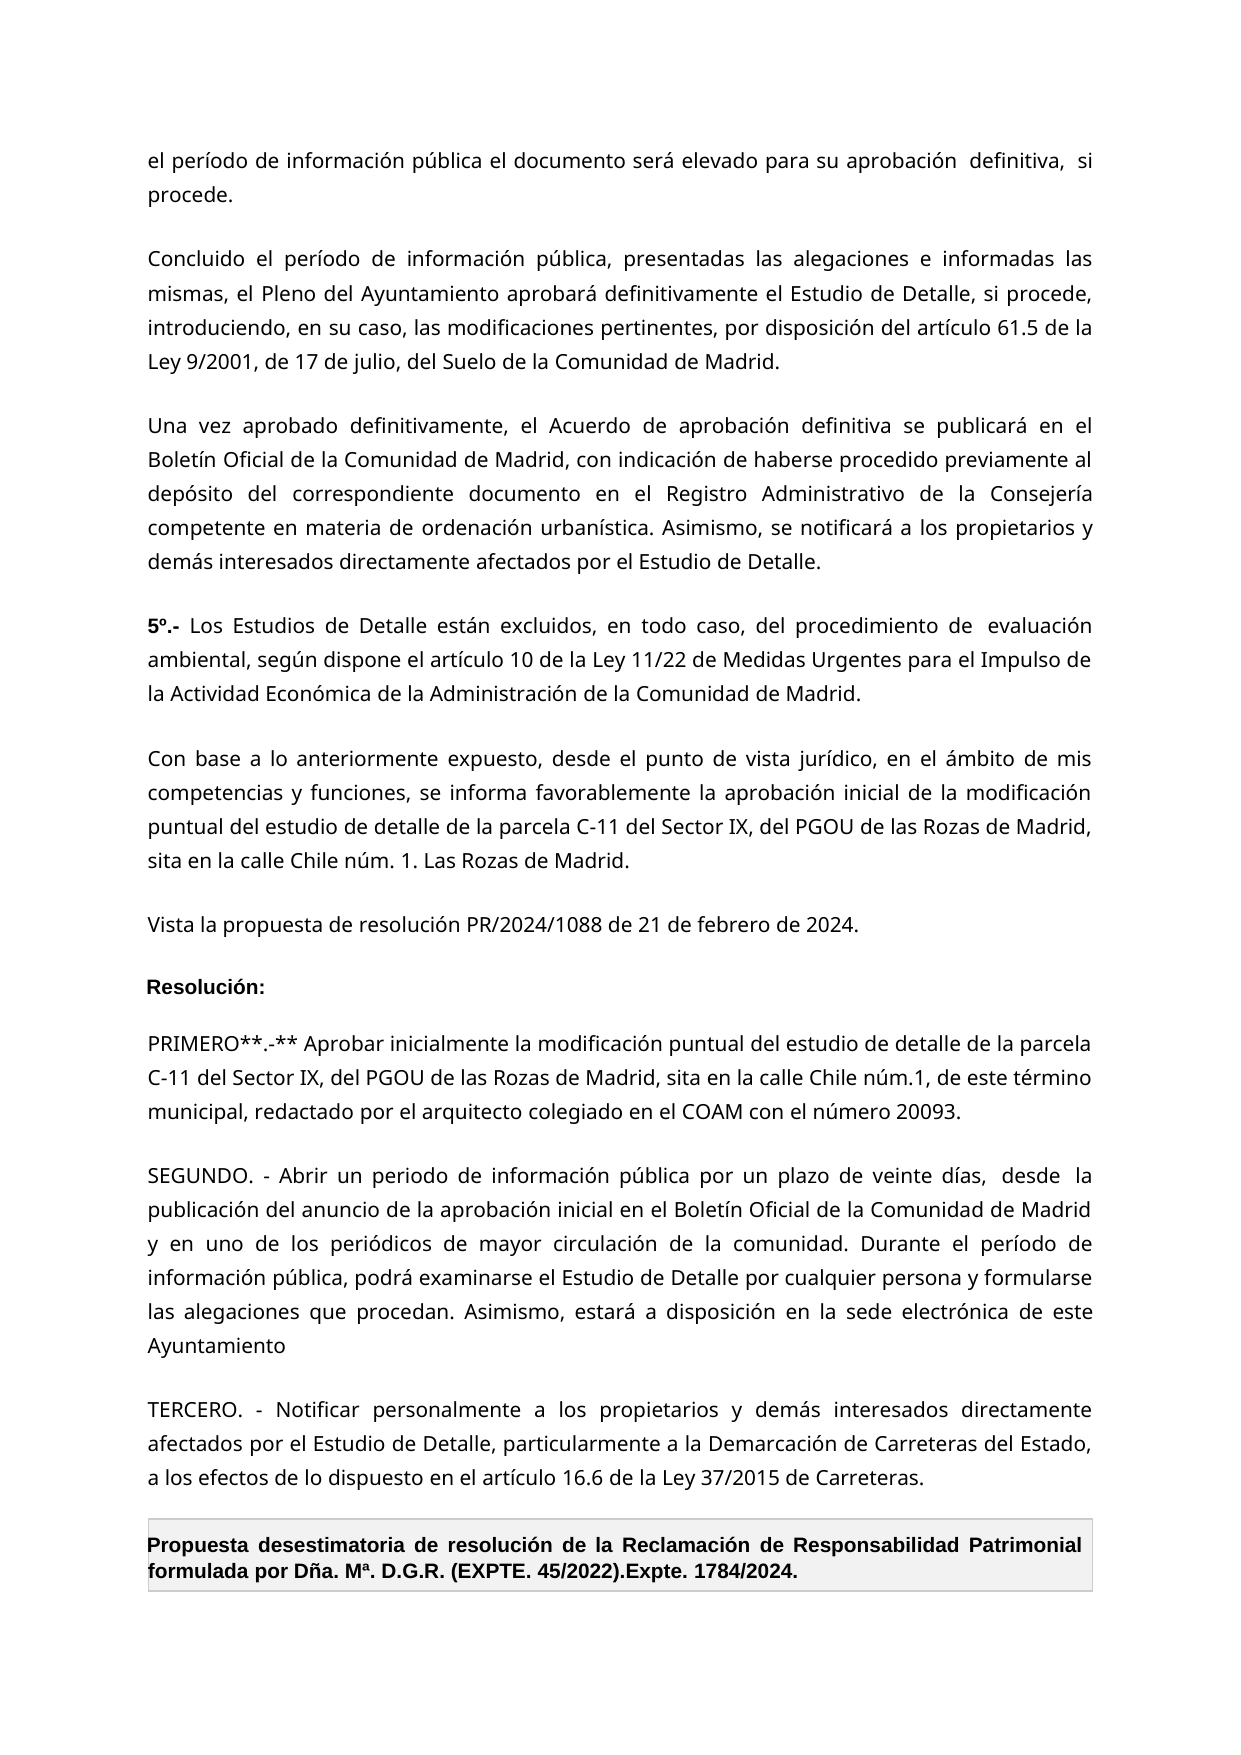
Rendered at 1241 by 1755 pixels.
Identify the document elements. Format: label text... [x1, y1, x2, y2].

text Concluido el período de información pública, presentadas las alegaciones e informadas las mismas, el Pleno del Ayuntamiento aprobará definitivamente el Estudio de Detalle, si procede, introduciendo, en su caso, las modificaciones pertinentes, por disposición del artículo 61.5 de la Ley 9/2001, de 17 de julio, del Suelo de la Comunidad de Madrid. [147, 244, 1094, 375]
text PRIMERO**.-** Aprobar inicialmente la modificación puntual del estudio de detalle de la parcela C-11 del Sector IX, del PGOU de las Rozas de Madrid, sita en la calle Chile núm.1, de este término municipal, redactado por el arquitecto colegiado en el COAM con el número 20093. [147, 1029, 1093, 1125]
text SEGUNDO. - Abrir un periodo de información pública por un plazo de veinte días, desde la publicación del anuncio de la aprobación inicial en el Boletín Oficial de la Comunidad de Madrid y en uno de los periódicos de mayor circulación de la comunidad. Durante el período de información pública, podrá examinarse el Estudio de Detalle por cualquier persona y formularse las alegaciones que procedan. Asimismo, estará a disposición en la sede electrónica de este Ayuntamiento [147, 1161, 1094, 1360]
text 5º.- Los Estudios de Detalle están excluidos, en todo caso, del procedimiento de evaluación ambiental, según dispone el artículo 10 de la Ley 11/22 de Medidas Urgentes para el Impulso de la Actividad Económica de la Administración de la Comunidad de Madrid. [147, 611, 1093, 707]
text TERCERO. - Notificar personalmente a los propietarios y demás interesados directamente afectados por el Estudio de Detalle, particularmente a la Demarcación de Carreteras del Estado, a los efectos de lo dispuesto en el artículo 16.6 de la Ley 37/2015 de Carreteras. [147, 1395, 1094, 1492]
text el período de información pública el documento será elevado para su aprobación definitiva, si procede. [147, 146, 1094, 209]
subtitle Resolución: [146, 974, 1107, 998]
text Una vez aprobado definitivamente, el Acuerdo de aprobación definitiva se publicará en el Boletín Oficial de la Comunidad de Madrid, con indicación de haberse procedido previamente al depósito del correspondiente documento en el Registro Administrativo de la Consejería competente en materia de ordenación urbanística. Asimismo, se notificará a los propietarios y demás interesados directamente afectados por el Estudio de Detalle. [147, 411, 1094, 576]
text Vista la propuesta de resolución PR/2024/1088 de 21 de febrero de 2024. [147, 910, 1107, 938]
table_header Propuesta desestimatoria de resolución de la Reclamación de Responsabilidad Patrimonial formulada por Dña. Mª. D.G.R. (EXPTE. 45/2022).Expte. 1784/2024. [149, 1520, 1092, 1590]
text Con base a lo anteriormente expuesto, desde el punto de vista jurídico, en el ámbito de mis competencias y funciones, se informa favorablemente la aprobación inicial de la modificación puntual del estudio de detalle de la parcela C-11 del Sector IX, del PGOU de las Rozas de Madrid, sita en la calle Chile núm. 1. Las Rozas de Madrid. [147, 744, 1093, 874]
